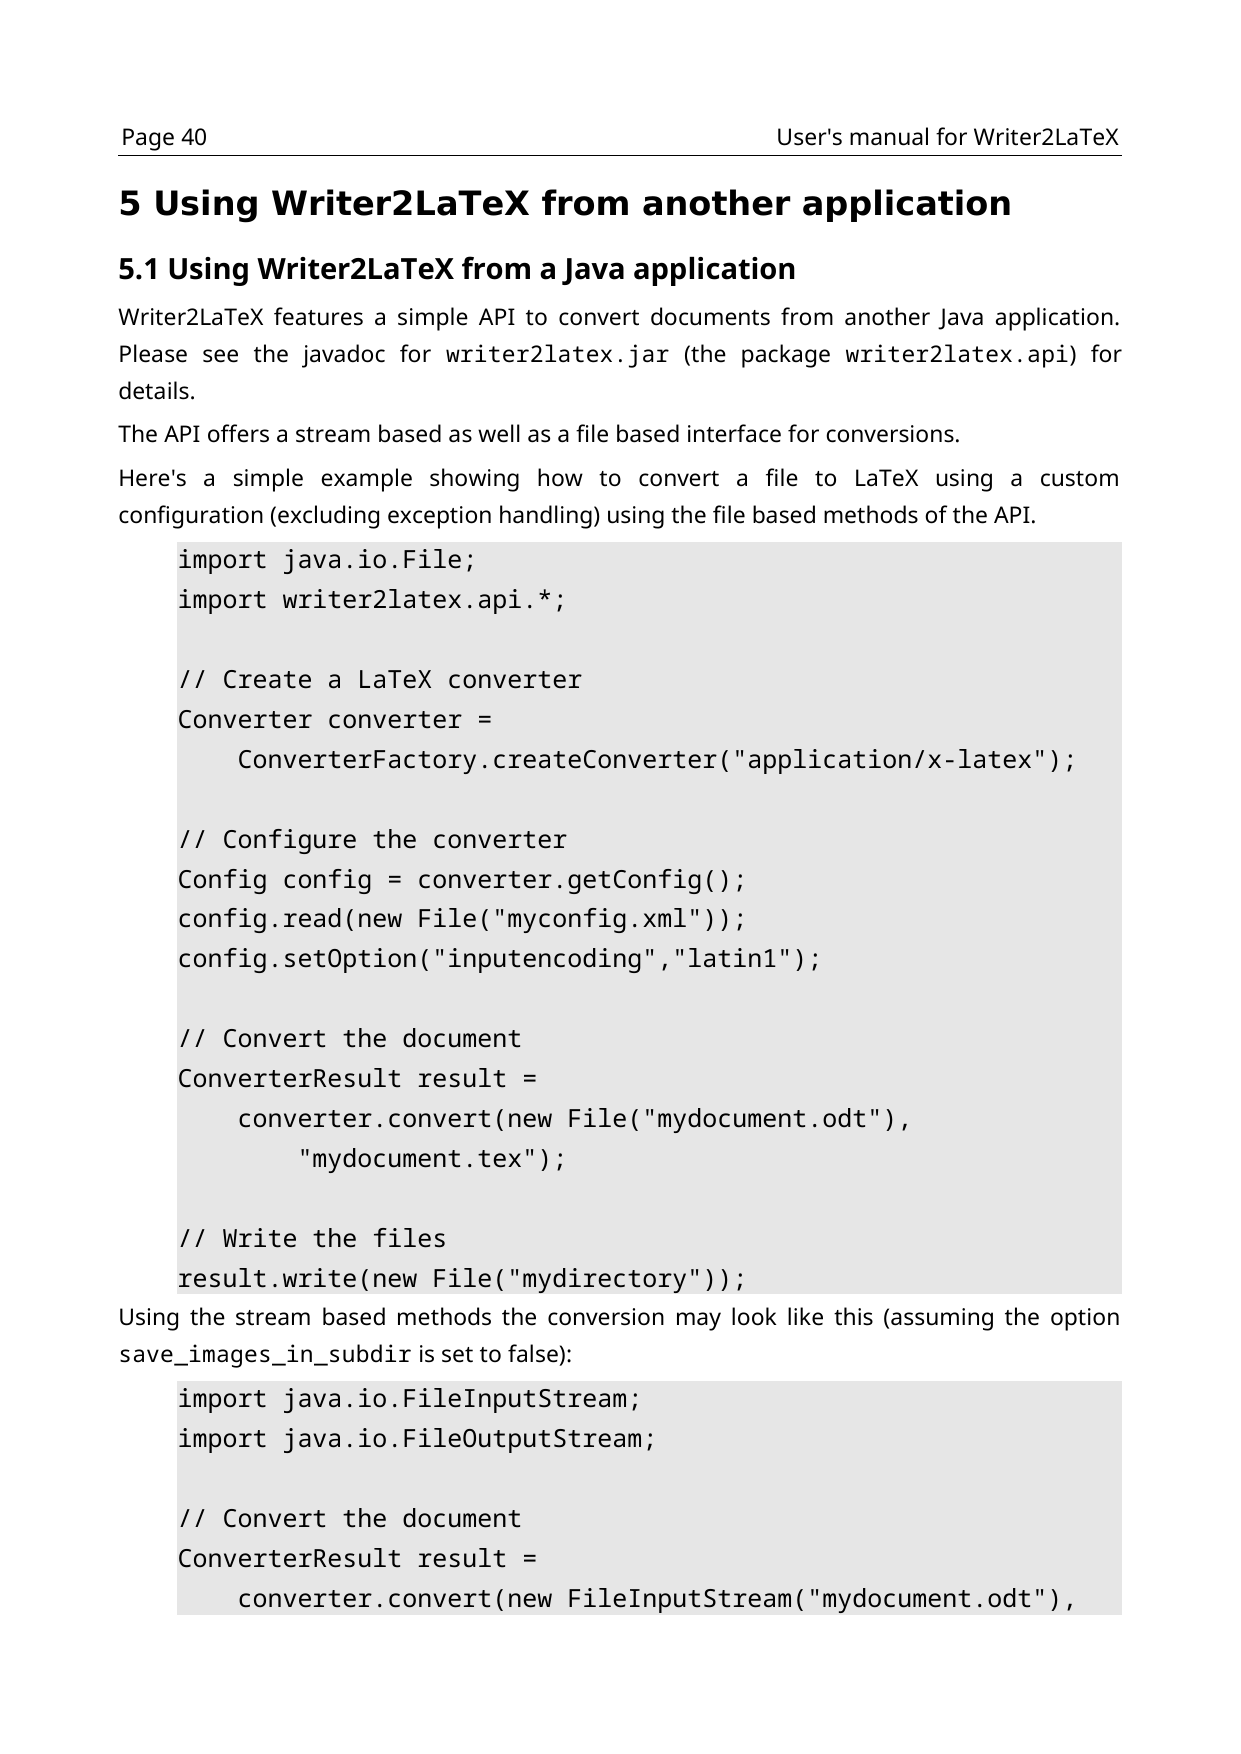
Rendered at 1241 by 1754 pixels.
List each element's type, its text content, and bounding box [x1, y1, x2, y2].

text // Write the files [177, 1221, 1122, 1254]
text // Configure the converter [177, 822, 1122, 856]
text Using the stream based methods the conversion may look like this (assuming the option save_images_in_subdir is set to false): [118, 1301, 1122, 1369]
text result.write(new File("mydirectory")); [177, 1261, 1122, 1294]
text config.setOption("inputencoding","latin1"); [177, 941, 1122, 975]
subtitle Using Writer2LaTeX from a Java application [118, 248, 1122, 288]
text ConverterResult result = [177, 1061, 1122, 1095]
text import java.io.File; [177, 542, 1122, 576]
text config.read(new File("myconfig.xml")); [177, 901, 1122, 935]
text converter.convert(new File("mydocument.odt"), [177, 1101, 1122, 1135]
text import java.io.FileInputStream; [177, 1381, 1122, 1415]
text // Convert the document [177, 1501, 1122, 1535]
text Writer2LaTeX features a simple API to convert documents from another Java application. Please see the javadoc for writer2latex.jar (the package writer2latex.api) for details. [118, 301, 1122, 406]
text ConverterResult result = [177, 1541, 1122, 1575]
text "mydocument.tex"); [177, 1141, 1122, 1175]
text Converter converter = [177, 702, 1122, 736]
subtitle Using Writer2LaTeX from another application [118, 184, 1122, 223]
text // Create a LaTeX converter [177, 662, 1122, 696]
text converter.convert(new FileInputStream("mydocument.odt"), [177, 1581, 1122, 1615]
text import java.io.FileOutputStream; [177, 1421, 1122, 1455]
text ConverterFactory.createConverter("application/x-latex"); [177, 742, 1122, 776]
text Config config = converter.getConfig(); [177, 862, 1122, 896]
text import writer2latex.api.*; [177, 582, 1122, 616]
text // Convert the document [177, 1021, 1122, 1055]
text The API offers a stream based as well as a file based interface for conversions. [118, 418, 1122, 449]
text Here's a simple example showing how to convert a file to LaTeX using a custom configuration (excluding exception handling) using the file based methods of the API. [118, 462, 1122, 530]
